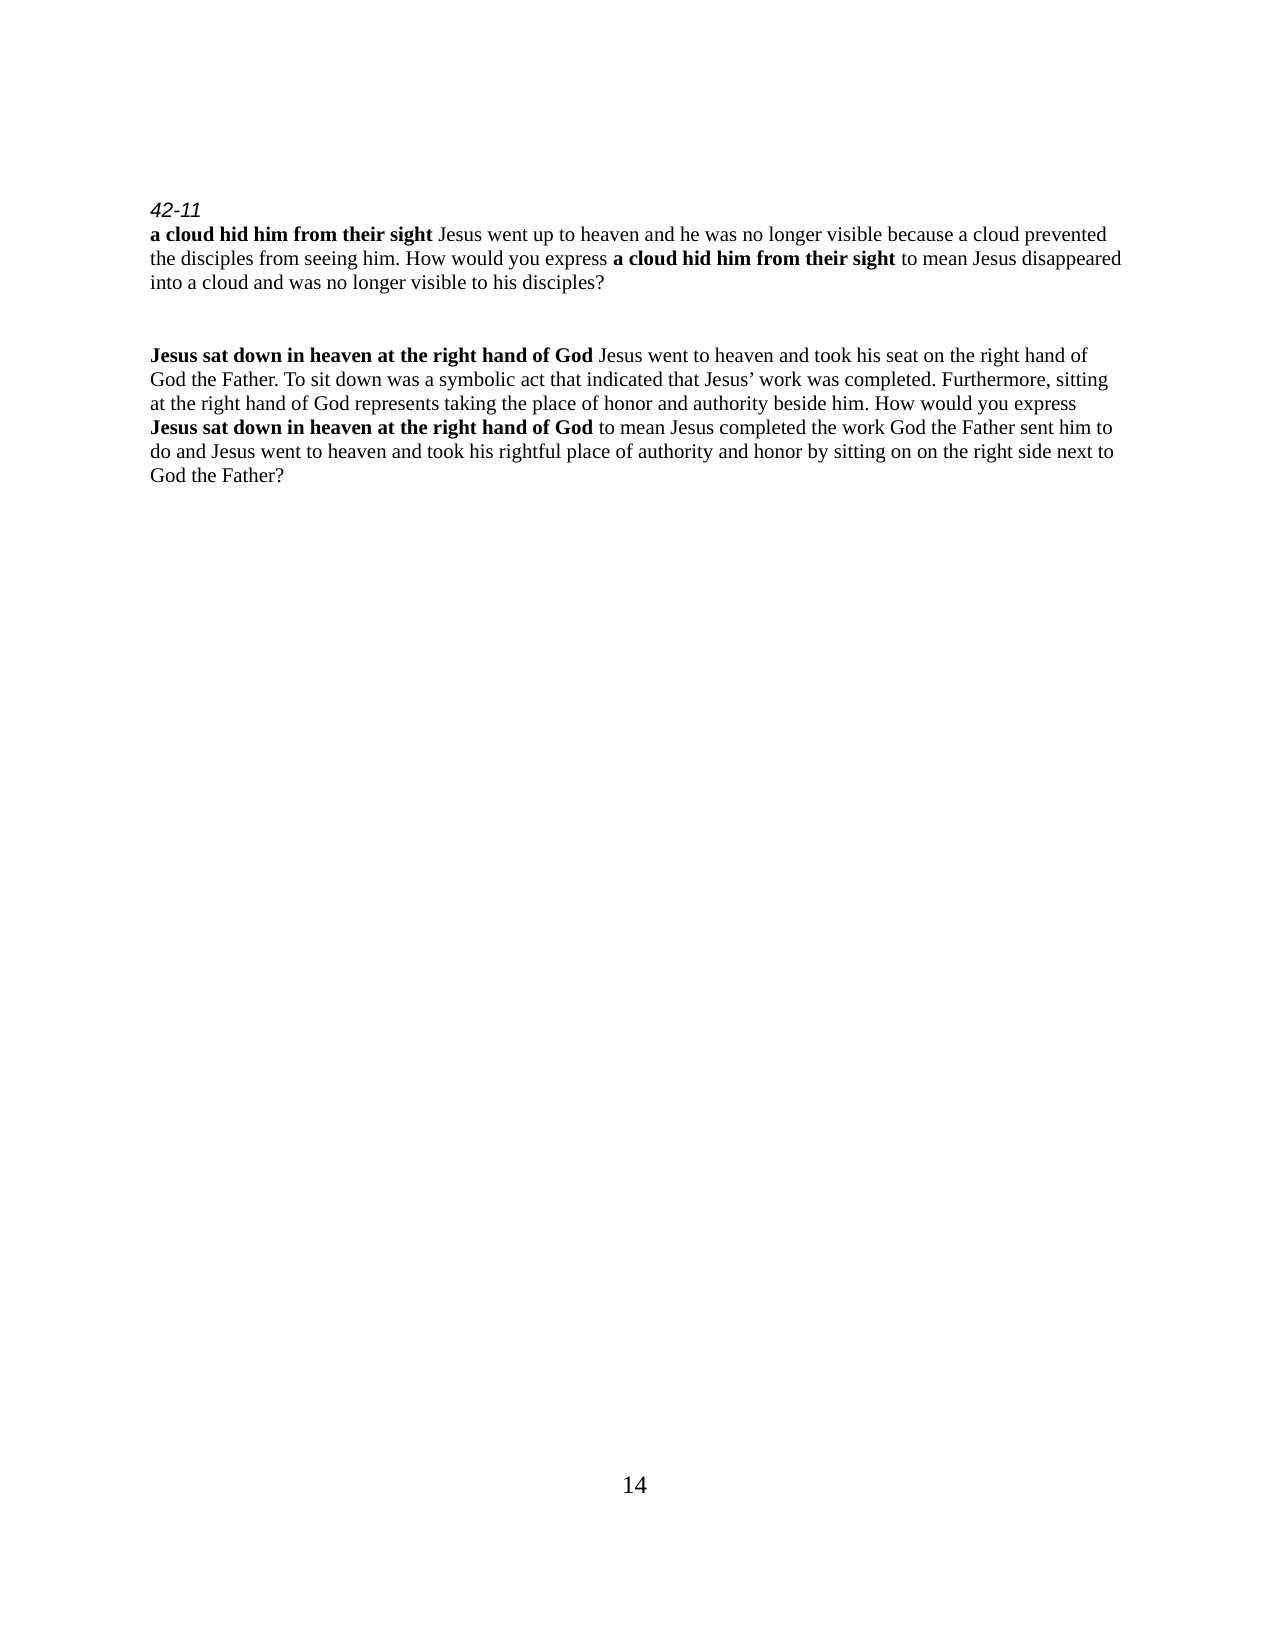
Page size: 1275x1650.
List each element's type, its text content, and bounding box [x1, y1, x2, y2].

text a cloud hid him from their sight Jesus went up to heaven and he was no longer visible because a cloud prevented the disciples from seeing him. How would you express a cloud hid him from their sight to mean Jesus disappeared into a cloud and was no longer visible to his disciples? [150, 222, 1125, 294]
text Jesus sat down in heaven at the right hand of God Jesus went to heaven and took his seat on the right hand of God the Father. To sit down was a symbolic act that indicated that Jesus’ work was completed. Furthermore, sitting at the right hand of God represents taking the place of honor and authority beside him. How would you express Jesus sat down in heaven at the right hand of God to mean Jesus completed the work God the Father sent him to do and Jesus went to heaven and took his rightful place of authority and honor by sitting on on the right side next to God the Father? [150, 343, 1125, 487]
subtitle 42-11 [150, 198, 1125, 222]
